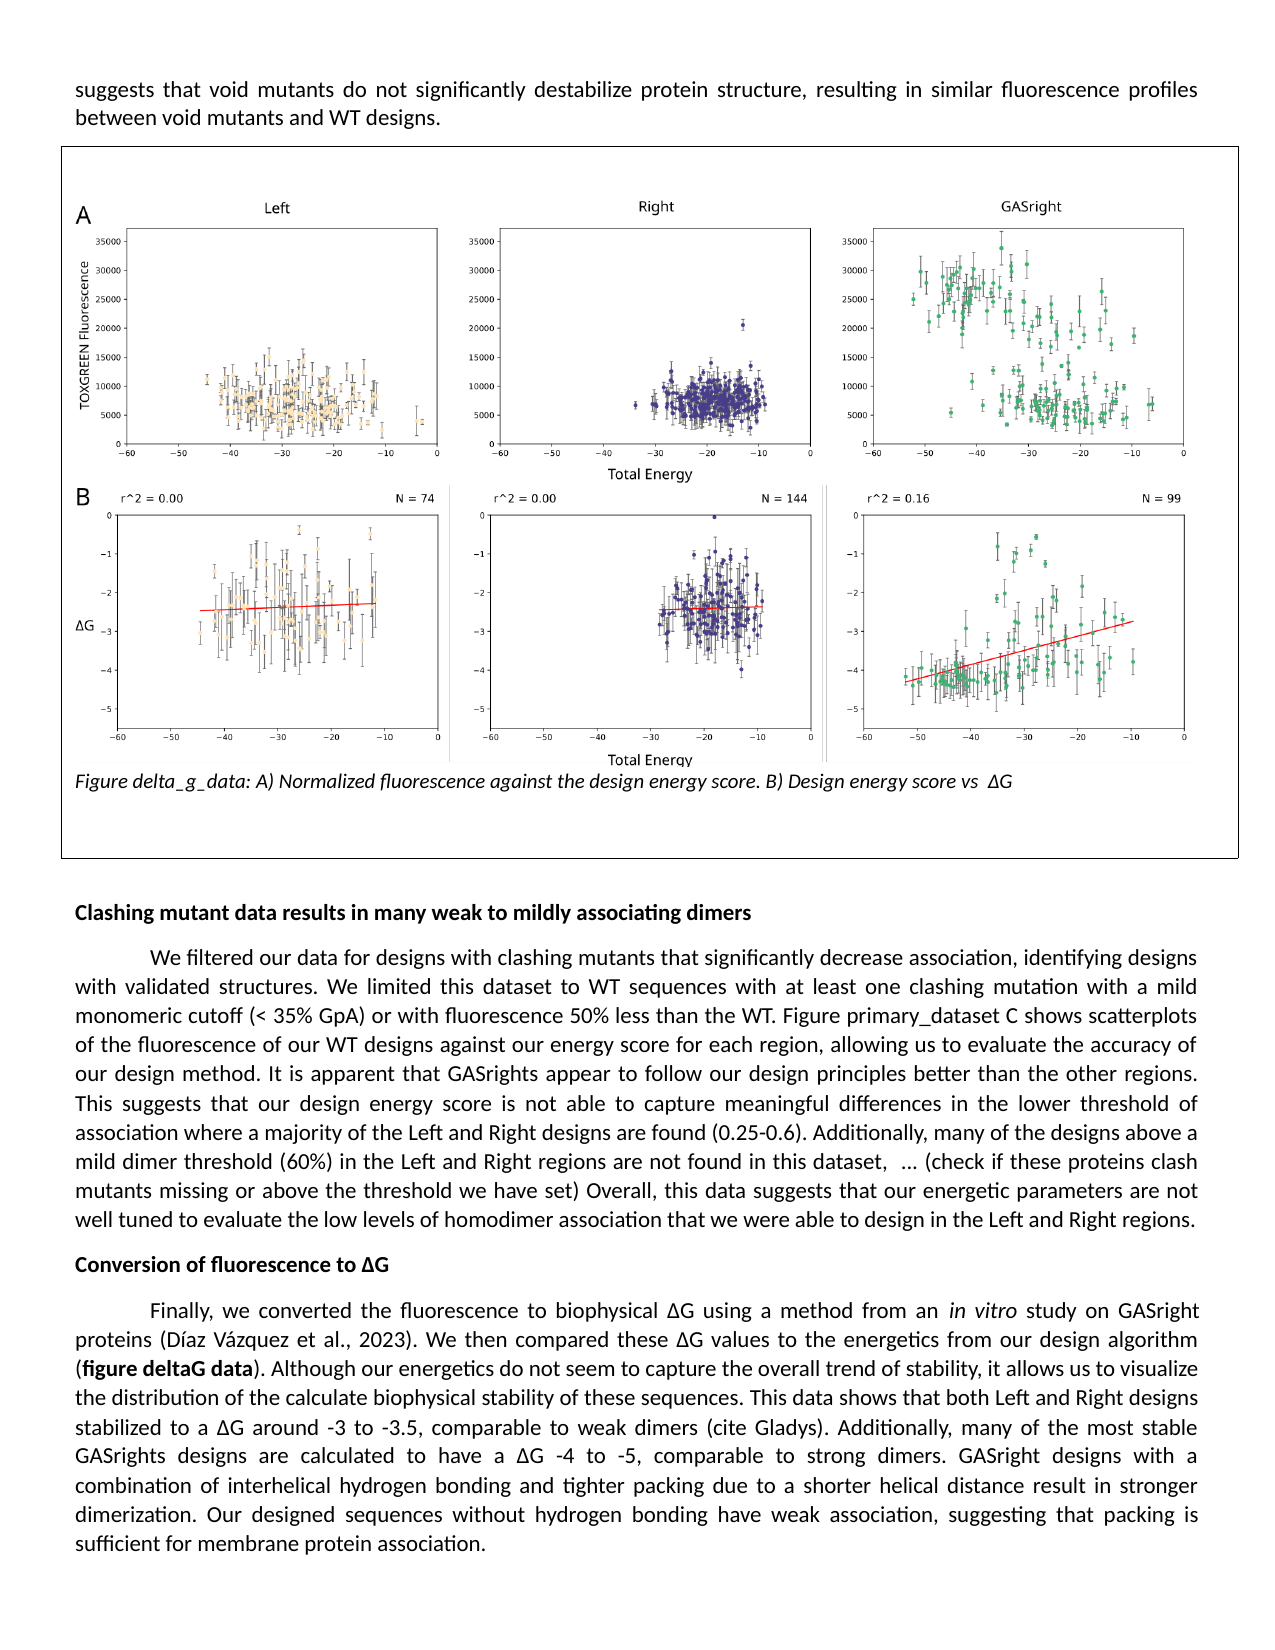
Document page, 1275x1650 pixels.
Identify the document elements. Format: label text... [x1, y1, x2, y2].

text We filtered our data for designs with clashing mutants that significantly decrease association, identifying designs with validated structures. We limited this dataset to WT sequences with at least one clashing mutation with a mild monomeric cutoff (< 35% GpA) or with fluorescence 50% less than the WT. Figure primary_dataset C shows scatterplots of the fluorescence of our WT designs against our energy score for each region, allowing us to evaluate the accuracy of our design method. It is apparent that GASrights appear to follow our design principles better than the other regions. This suggests that our design energy score is not able to capture meaningful differences in the lower threshold of association where a majority of the Left and Right designs are found (0.25-0.6). Additionally, many of the designs above a mild dimer threshold (60%) in the Left and Right regions are not found in this dataset, ... (check if these proteins clash mutants missing or above the threshold we have set) Overall, this data suggests that our energetic parameters are not well tuned to evaluate the low levels of homodimer association that we were able to design in the Left and Right regions. [75, 943, 1200, 1233]
text Figure delta_g_data: A) Normalized fluorescence against the design energy score. B) Design energy score vs ΔG [75, 767, 1200, 793]
text Conversion of fluorescence to ΔG [75, 1251, 1200, 1279]
text suggests that void mutants do not significantly destabilize protein structure, resulting in similar fluorescence profiles between void mutants and WT designs. [75, 75, 1200, 131]
picture [75, 198, 1200, 767]
text Clashing mutant data results in many weak to mildly associating dimers [75, 898, 1200, 926]
text Finally, we converted the fluorescence to biophysical ΔG using a method from an in vitro study on GASright proteins (Díaz Vázquez et al., 2023). We then compared these ΔG values to the energetics from our design algorithm (figure deltaG data). Although our energetics do not seem to capture the overall trend of stability, it allows us to visualize the distribution of the calculate biophysical stability of these sequences. This data shows that both Left and Right designs stabilized to a ΔG around -3 to -3.5, comparable to weak dimers (cite Gladys). Additionally, many of the most stable GASrights designs are calculated to have a ΔG -4 to -5, comparable to strong dimers. GASright designs with a combination of interhelical hydrogen bonding and tighter packing due to a shorter helical distance result in stronger dimerization. Our designed sequences without hydrogen bonding have weak association, suggesting that packing is sufficient for membrane protein association. [75, 1296, 1200, 1557]
